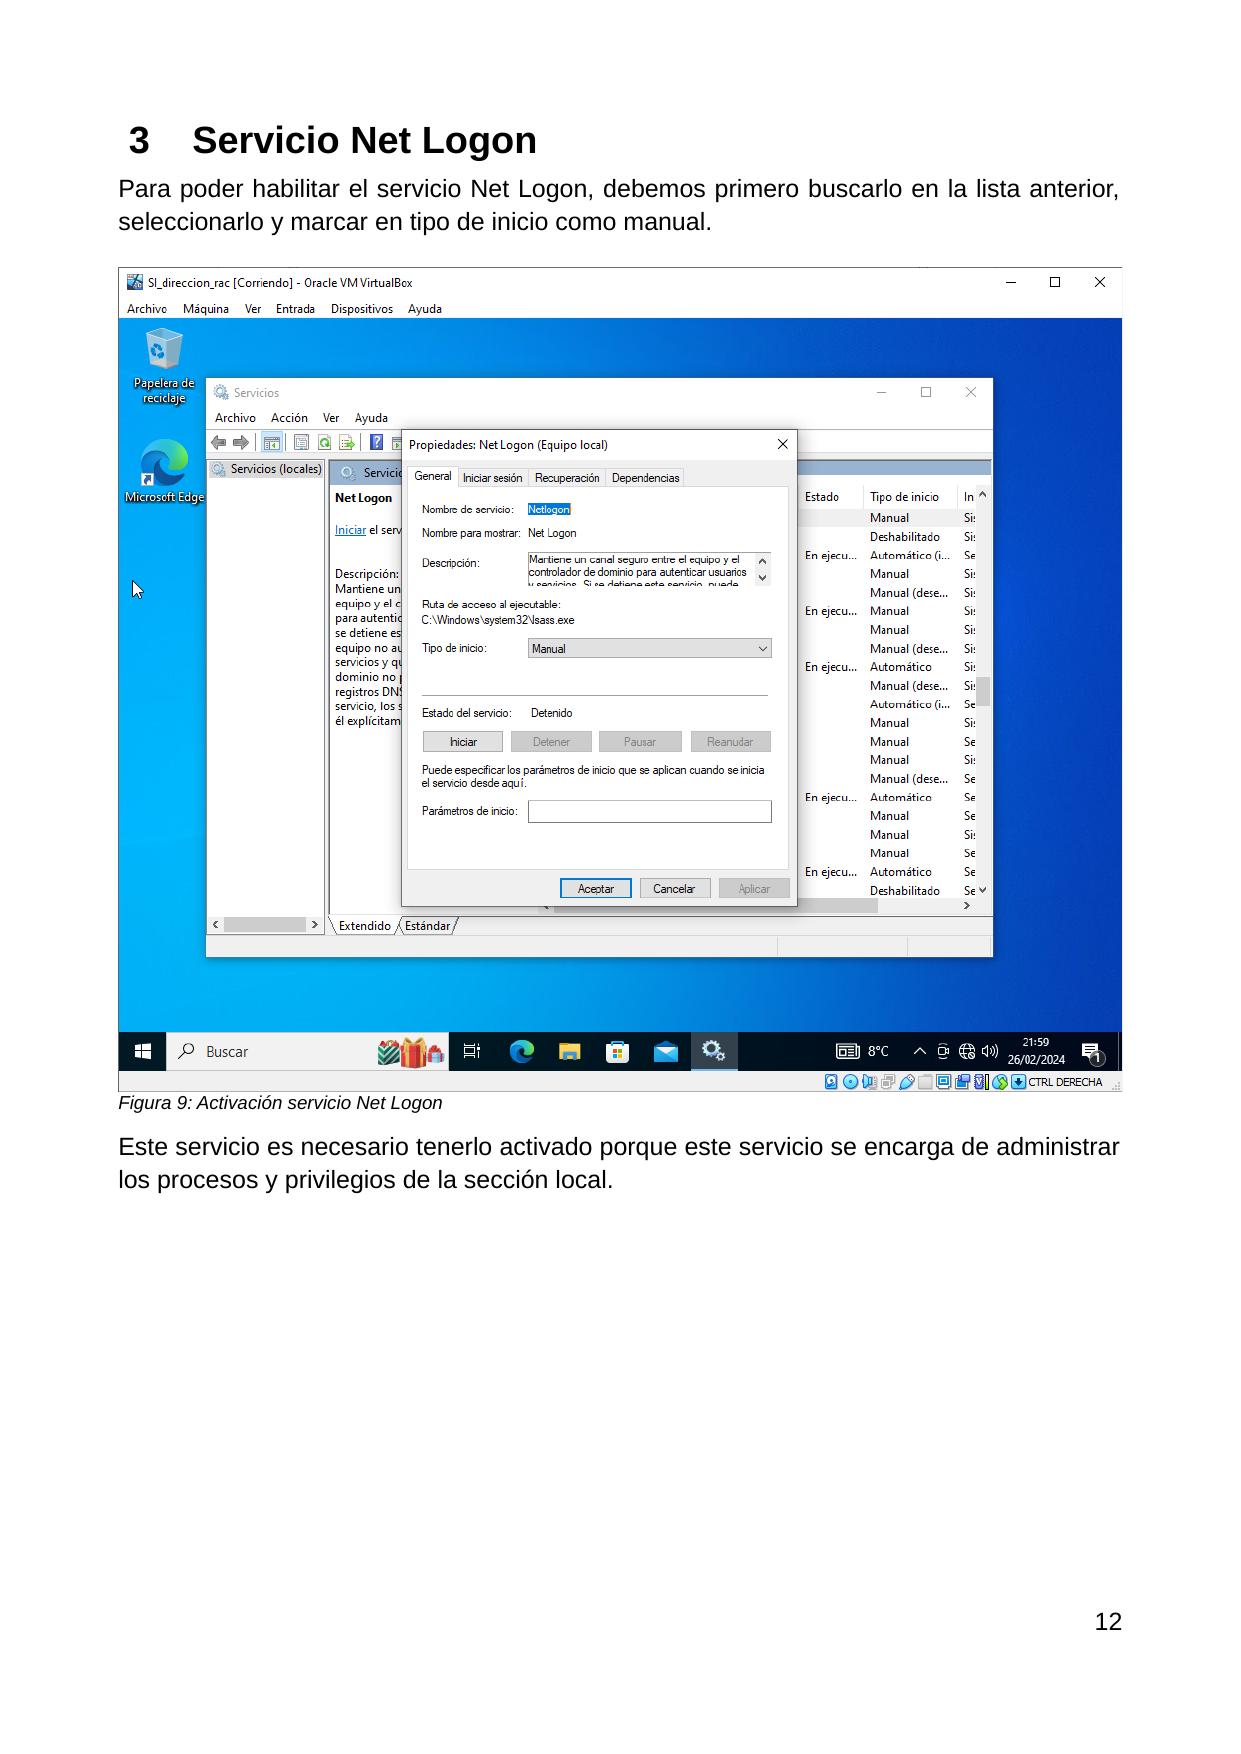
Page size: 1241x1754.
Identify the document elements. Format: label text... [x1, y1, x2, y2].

picture [168, 394, 183, 404]
picture [160, 494, 173, 500]
picture [133, 583, 142, 597]
subtitle Servicio Net Logon [118, 118, 1122, 162]
picture [118, 267, 1123, 1092]
text Para poder habilitar el servicio Net Logon, debemos primero buscarlo en la lista anterior, seleccionarlo y marcar en tipo de inicio como manual. [118, 174, 1122, 236]
picture [126, 493, 141, 500]
text Este servicio es necesario tenerlo activado porque este servicio se encarga de administrar los procesos y privilegios de la sección local. [118, 1132, 1122, 1194]
picture [142, 440, 187, 485]
picture [185, 493, 202, 502]
picture [182, 379, 193, 387]
picture [118, 376, 140, 386]
text Figura 9: Activación servicio Net Logon [118, 1092, 1122, 1113]
picture [142, 379, 170, 389]
